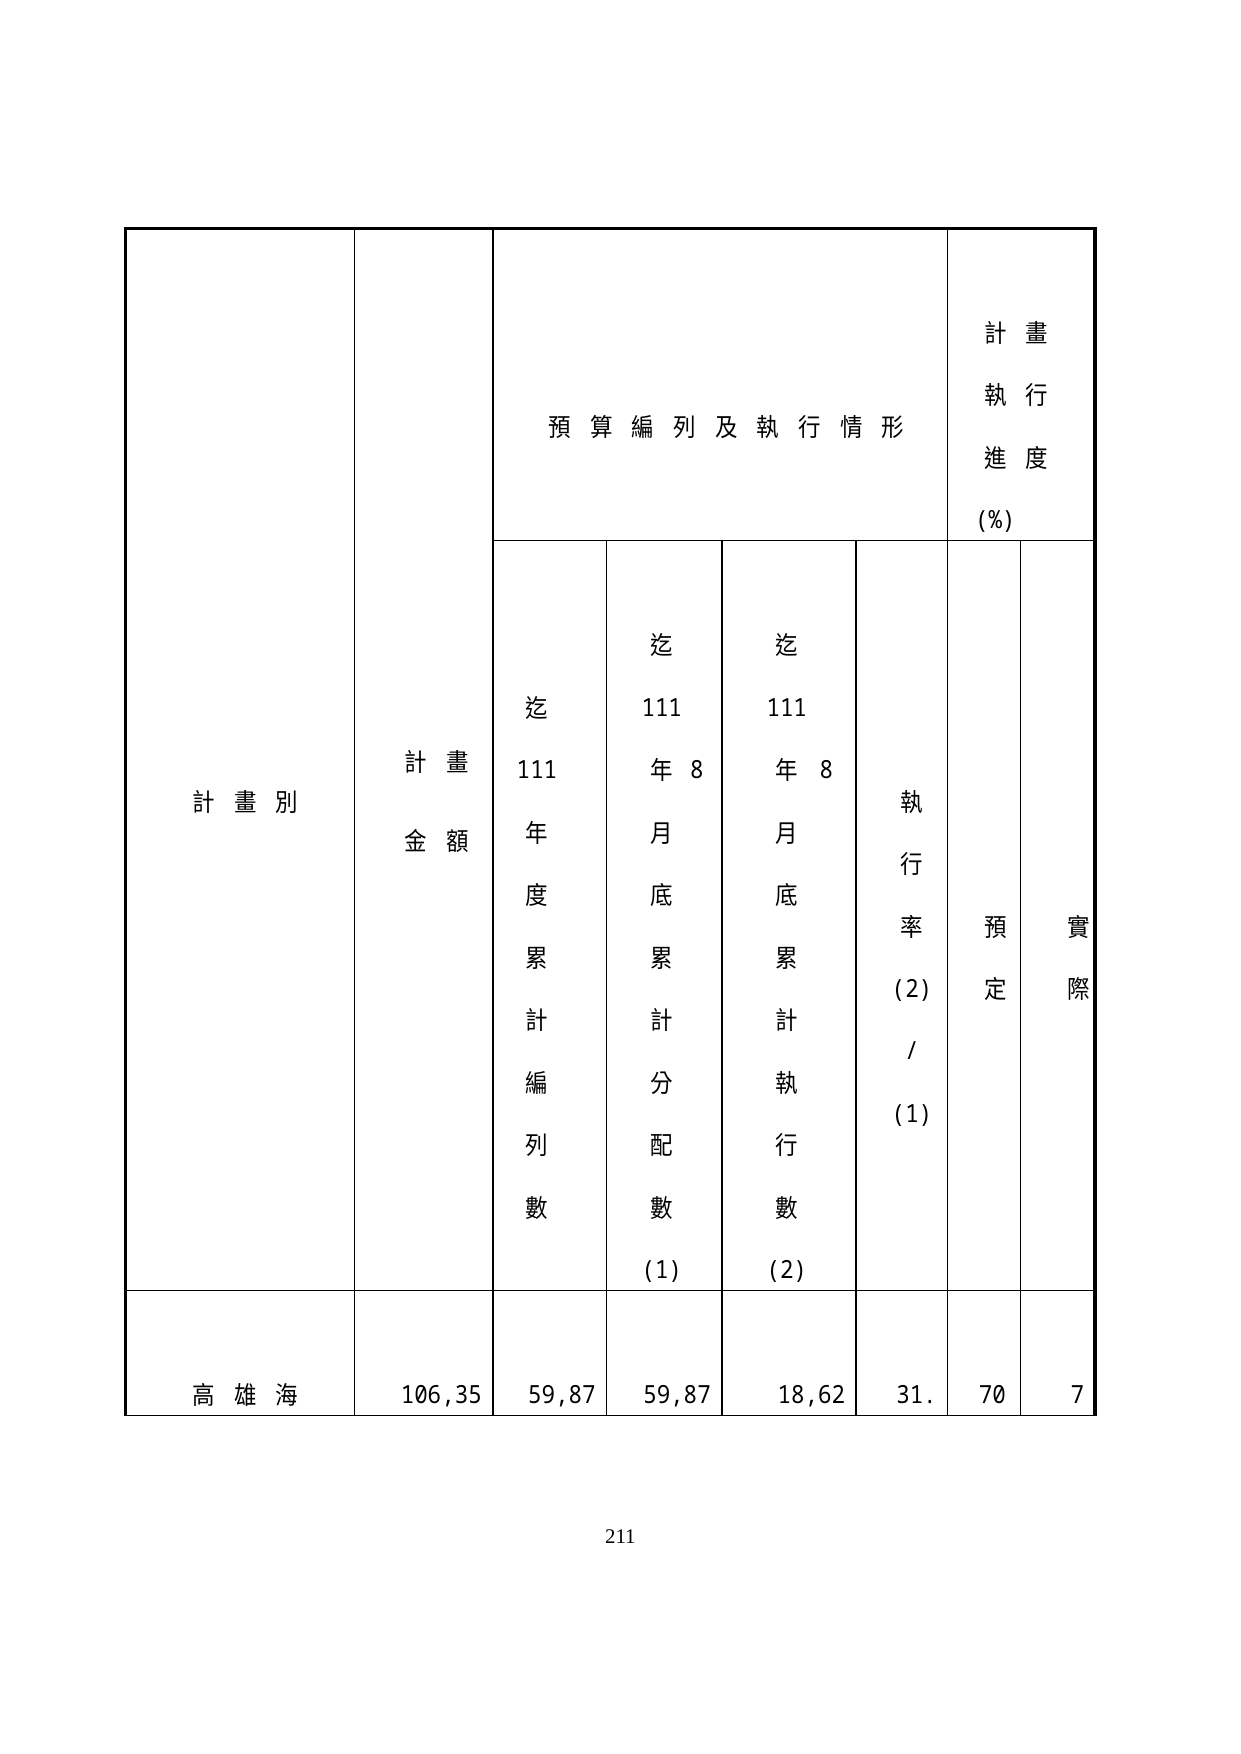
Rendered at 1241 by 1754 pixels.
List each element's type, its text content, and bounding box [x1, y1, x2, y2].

table_cell 實際 [1021, 541, 1093, 1290]
table_cell 迄111年8月底累計執行數(2) [723, 541, 855, 1290]
table_cell 7 [1021, 1291, 1093, 1415]
table_cell 高雄海 [127, 1291, 354, 1415]
table_cell 31. [857, 1291, 947, 1415]
table_cell 18,62 [723, 1291, 855, 1415]
table_header 預算編列及執行情形 [494, 230, 947, 540]
table_header 計畫執行進度(%) [948, 230, 1093, 540]
table_cell 106,35 [355, 1291, 492, 1415]
table_cell 迄111年8月底累計分配數(1) [607, 541, 721, 1290]
table_header 計畫別 [127, 230, 354, 1290]
table_cell 59,87 [494, 1291, 606, 1415]
table_cell 執行率(2)/(1) [857, 541, 947, 1290]
table_cell 迄111年度累計編列數 [494, 541, 606, 1290]
table_header 計畫 金額 [355, 230, 492, 1290]
table_cell 預定 [948, 541, 1020, 1290]
table_cell 70 [948, 1291, 1020, 1415]
table_cell 59,87 [607, 1291, 721, 1415]
